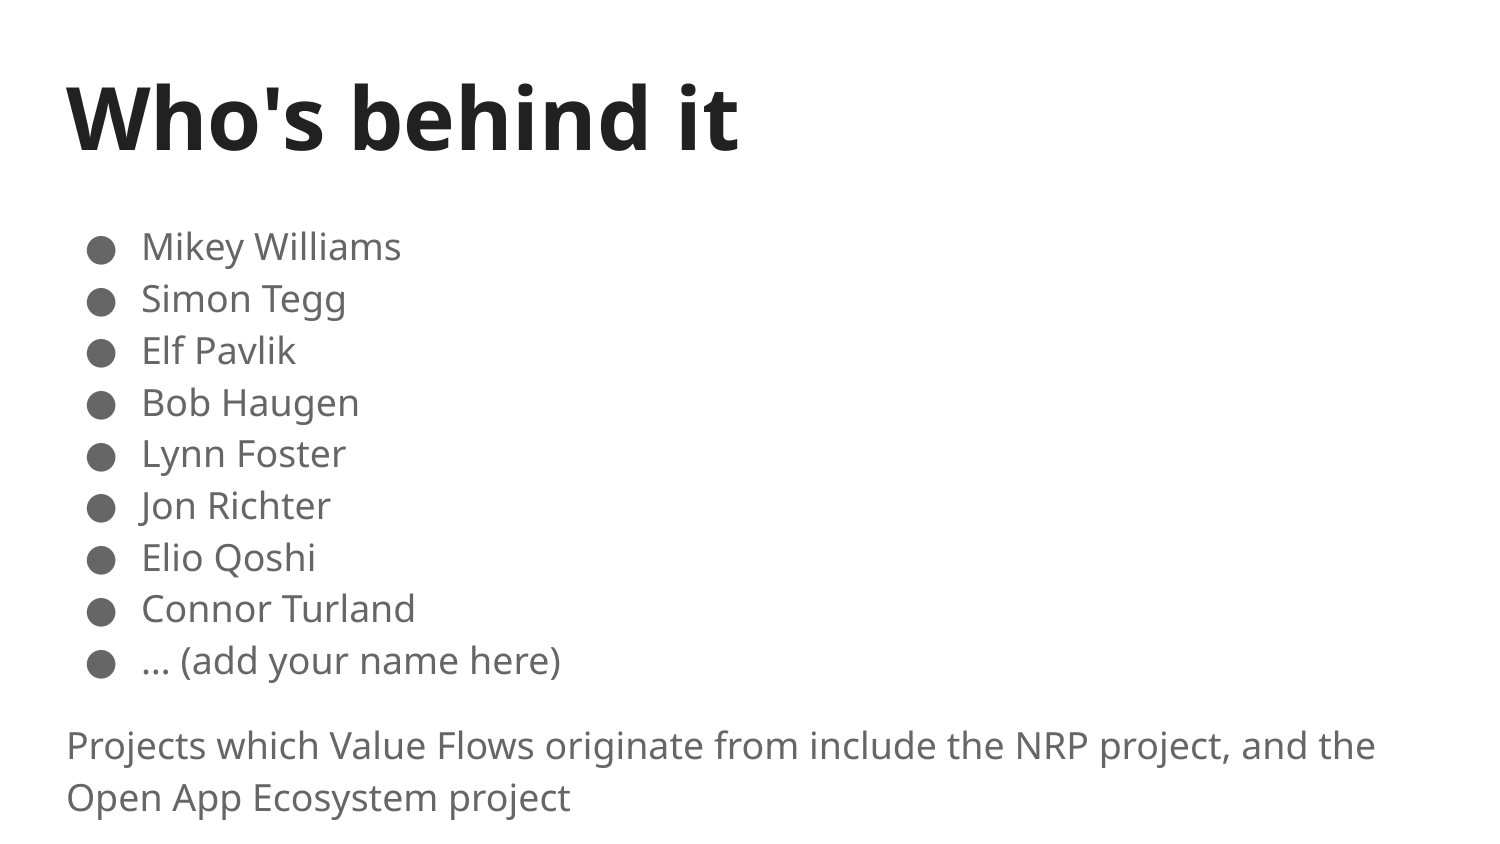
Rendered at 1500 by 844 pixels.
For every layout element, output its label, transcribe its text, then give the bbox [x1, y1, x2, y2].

title Who's behind it [51, 48, 1449, 180]
list Mikey Williams Simon Tegg Elf Pavlik Bob Haugen Lynn Foster Jon Richter Elio Qoshi Connor Turland … (add your name here) Projects which Value Flows originate from include the NRP project, and the Open App Ecosystem project [51, 201, 1449, 750]
